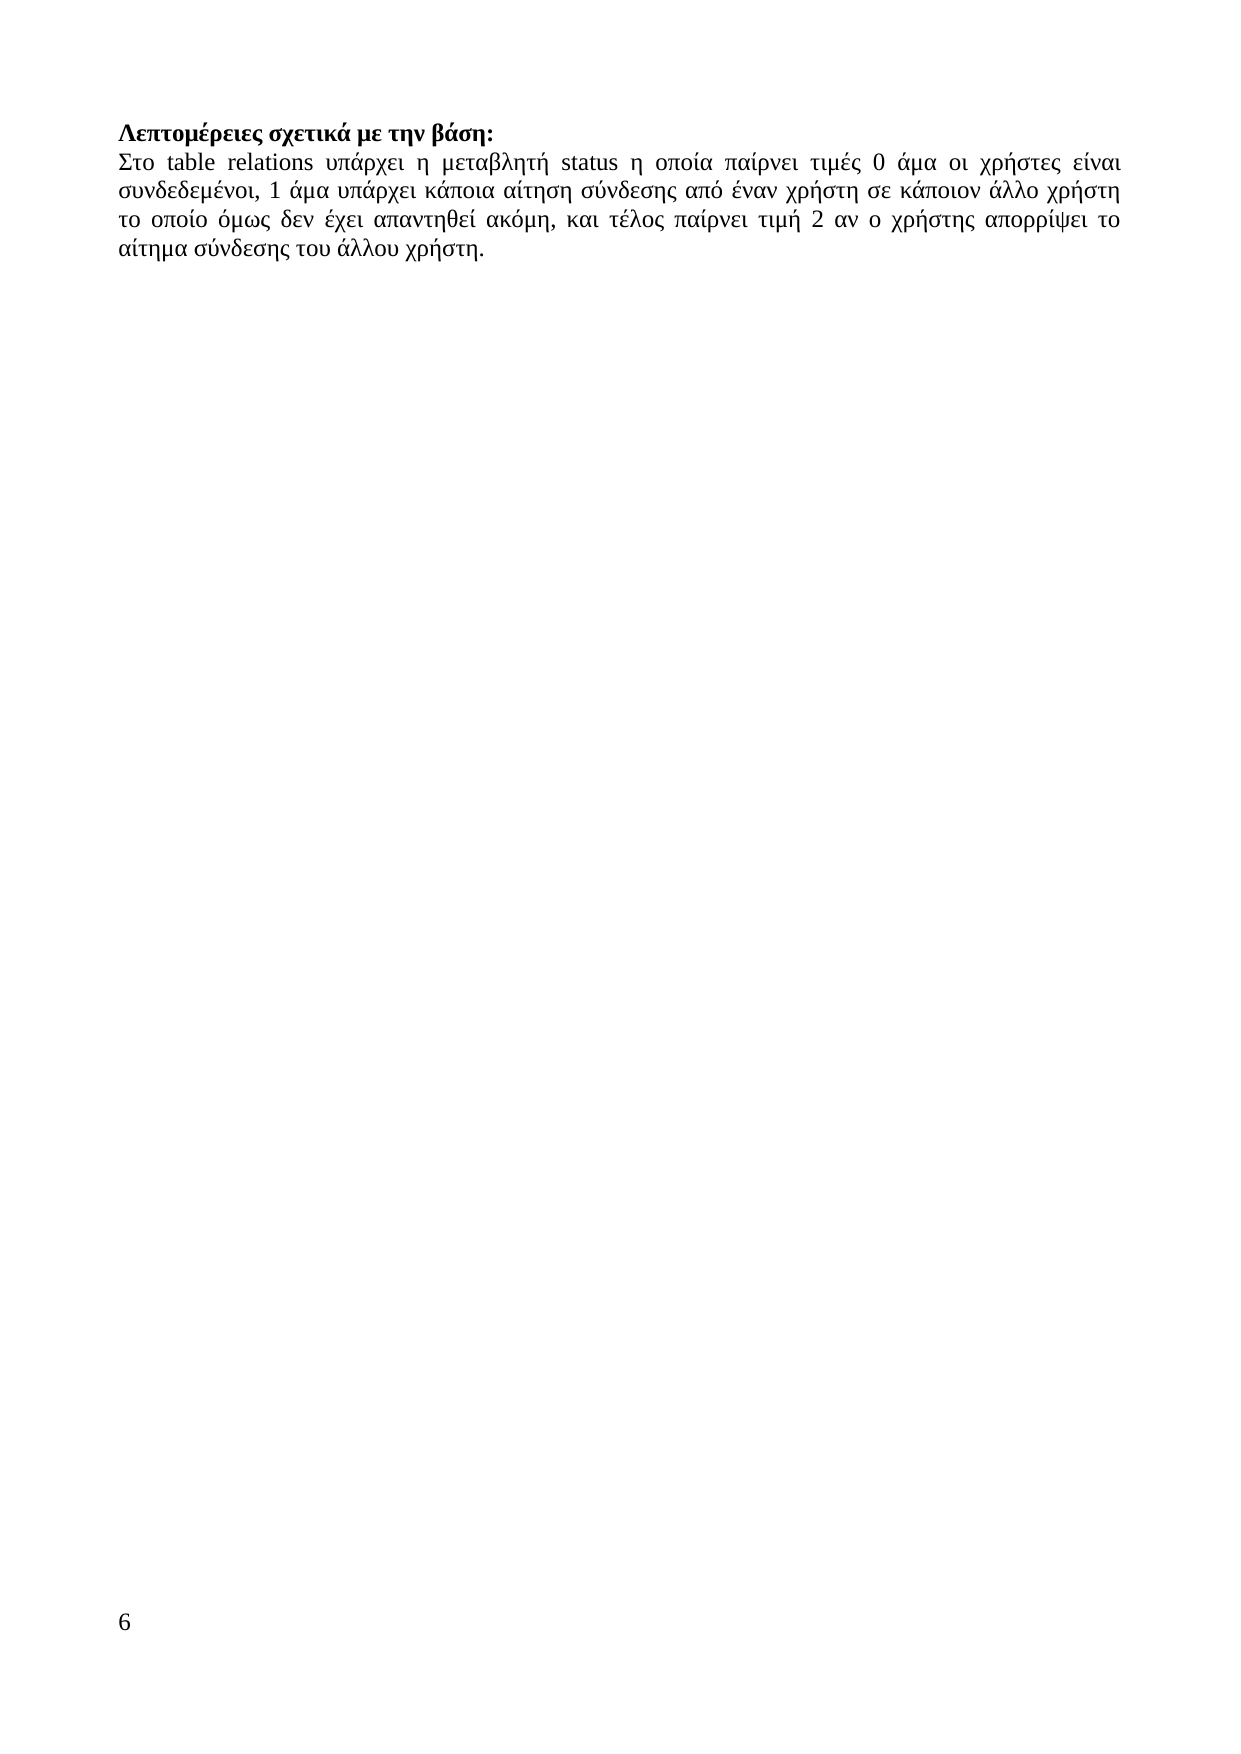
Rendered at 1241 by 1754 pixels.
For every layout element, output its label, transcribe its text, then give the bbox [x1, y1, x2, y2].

text Λεπτομέρειες σχετικά με την βάση: [118, 118, 1122, 147]
text Στο table relations υπάρχει η μεταβλητή status η οποία παίρνει τιμές 0 άμα οι χρήστες είναι συνδεδεμένοι, 1 άμα υπάρχει κάποια αίτηση σύνδεσης από έναν χρήστη σε κάποιον άλλο χρήστη το οποίο όμως δεν έχει απαντηθεί ακόμη, και τέλος παίρνει τιμή 2 αν ο χρήστης απορρίψει το αίτημα σύνδεσης του άλλου χρήστη. [118, 147, 1122, 262]
